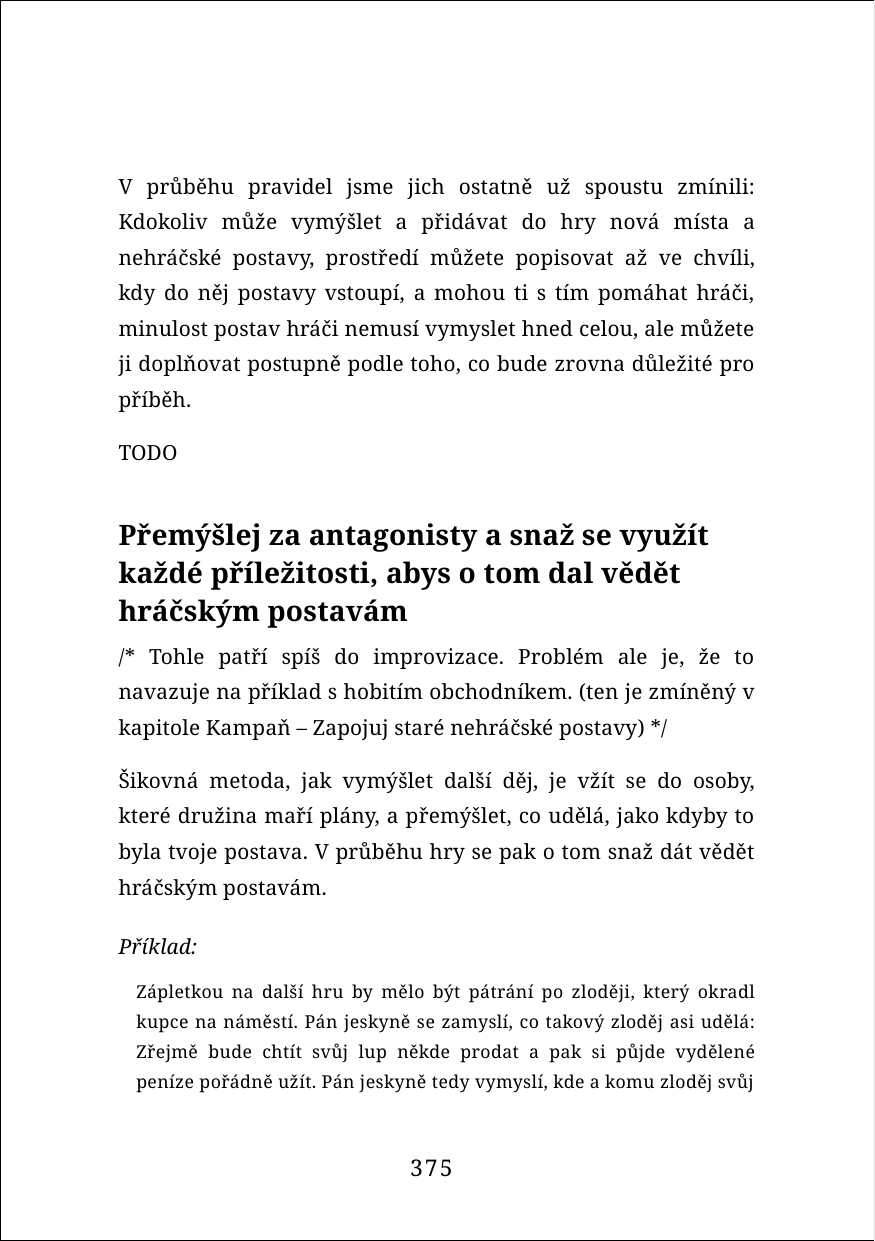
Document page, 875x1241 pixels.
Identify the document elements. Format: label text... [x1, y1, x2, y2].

text Zápletkou na další hru by mělo být pátrání po zloději, který okradl kupce na náměstí. Pán jeskyně se zamyslí, co takový zloděj asi udělá: Zřejmě bude chtít svůj lup někde prodat a pak si půjde vydělené peníze pořádně užít. Pán jeskyně tedy vymyslí, kde a komu zloděj svůj [136, 979, 756, 1094]
text V průběhu pravidel jsme jich ostatně už spoustu zmínili: Kdokoliv může vymýšlet a přidávat do hry nová místa a nehráčské postavy, prostředí můžete popisovat až ve chvíli, kdy do něj postavy vstoupí, a mohou ti s tím pomáhat hráči, minulost postav hráči nemusí vymyslet hned celou, ale můžete ji doplňovat postupně podle toho, co bude zrovna důležité pro příběh. [118, 172, 756, 413]
text /* Tohle patří spíš do improvizace. Problém ale je, že to navazuje na příklad s hobitím obchodníkem. (ten je zmíněný v kapitole Kampaň – Zapojuj staré nehráčské postavy) */ [118, 642, 756, 741]
text Příklad: [118, 932, 756, 960]
subtitle Přemýšlej za antagonisty a snaž se využít každé příležitosti, abys o tom dal vědět hráčským postavám [118, 515, 756, 630]
text Šikovná metoda, jak vymýšlet další děj, je vžít se do osoby, které družina maří plány, a přemýšlet, co udělá, jako kdyby to byla tvoje postava. V průběhu hry se pak o tom snaž dát vědět hráčským postavám. [118, 766, 756, 901]
text TODO [118, 438, 756, 467]
